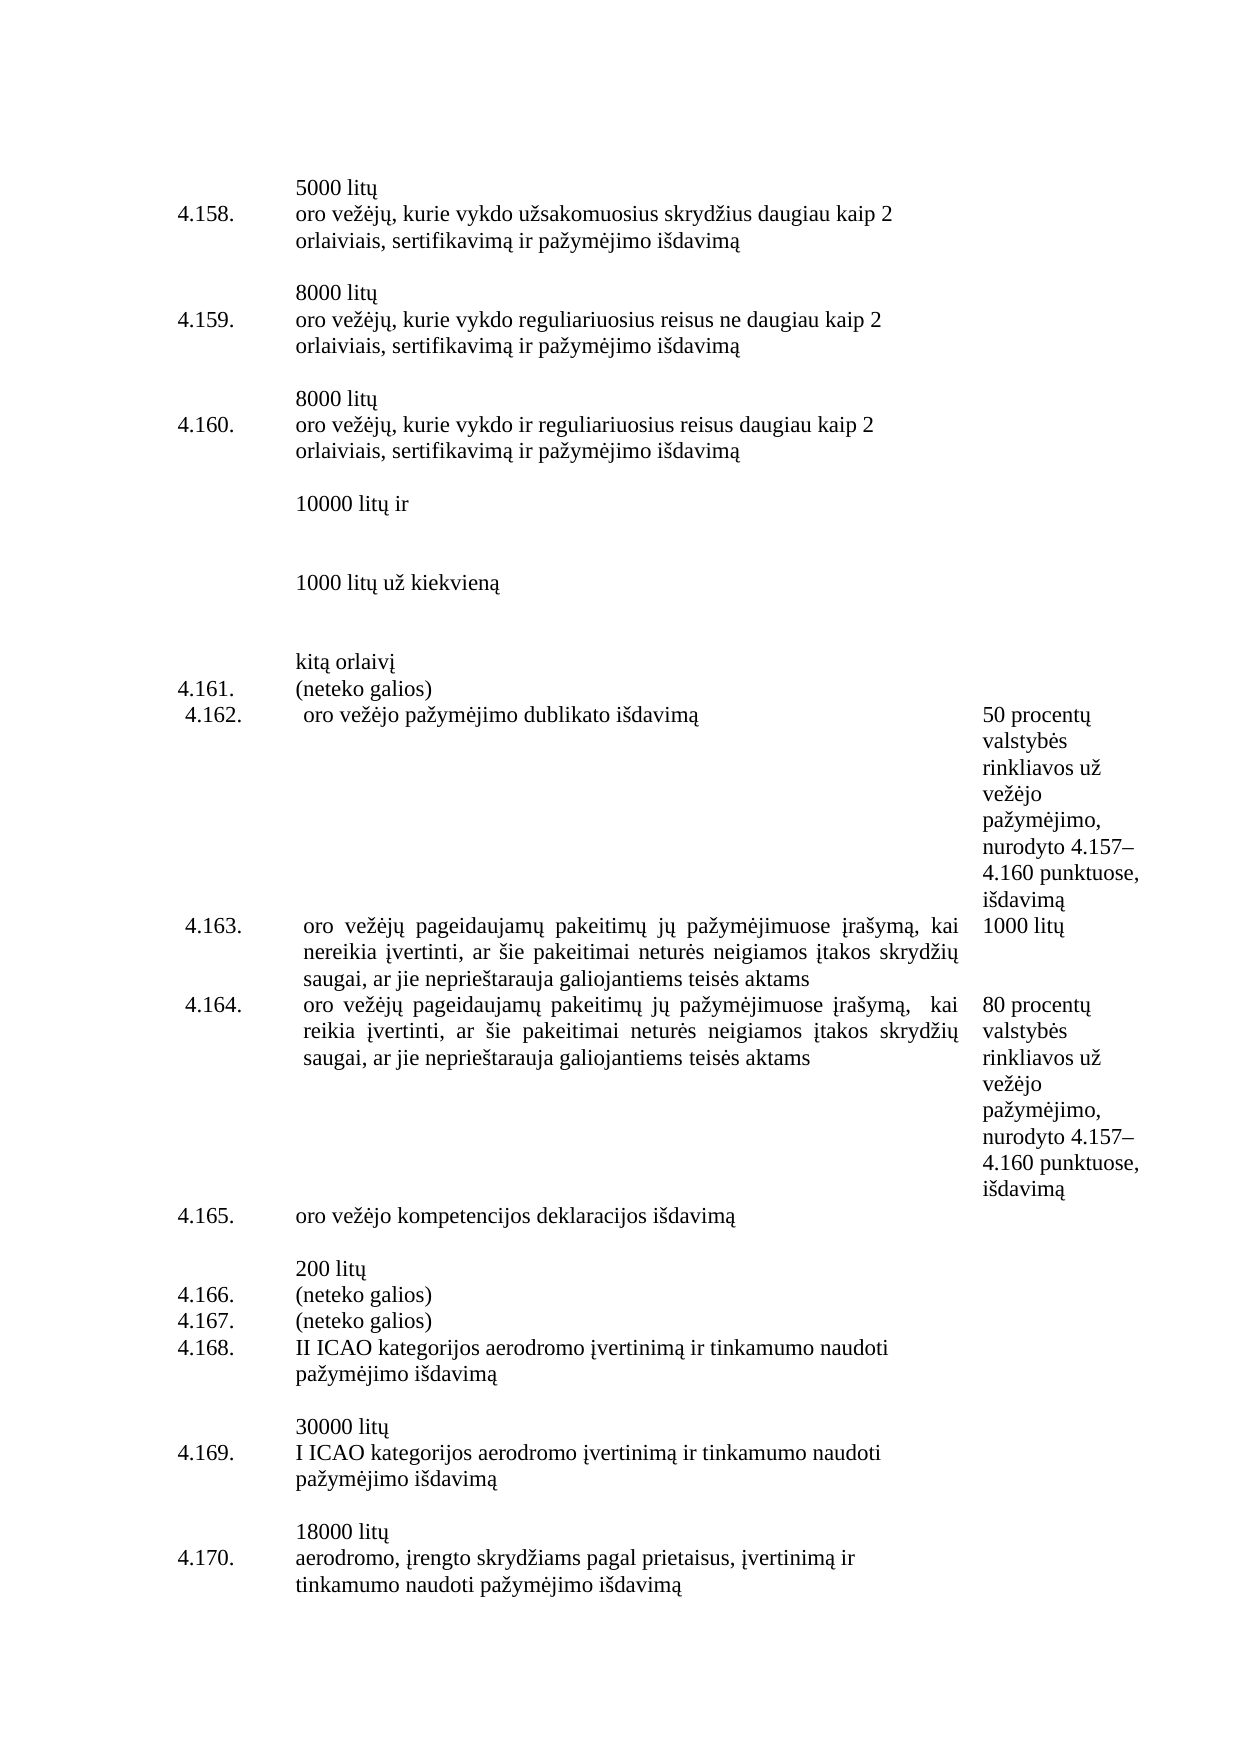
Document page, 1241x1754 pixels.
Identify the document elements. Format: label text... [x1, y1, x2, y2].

table_header oro vežėjo pažymėjimo dublikato išdavimą [292, 701, 971, 912]
text 5000 litų [177, 148, 945, 200]
table_cell 80 procentų valstybės rinkliavos už vežėjo pažymėjimo, nurodyto 4.157–4.160 punktuose, išdavimą [971, 991, 1163, 1202]
text 4.159. oro vežėjų, kurie vykdo reguliariuosius reisus ne daugiau kaip 2 orlaiviais, sertifikavimą ir pažymėjimo išdavimą 8000 litų [177, 306, 945, 411]
text 1000 litų už kiekvieną [177, 517, 945, 596]
text 4.158. oro vežėjų, kurie vykdo užsakomuosius skrydžius daugiau kaip 2 orlaiviais, sertifikavimą ir pažymėjimo išdavimą 8000 litų [177, 200, 945, 306]
text 4.167. (neteko galios) [177, 1307, 945, 1334]
text 4.161. (neteko galios) [177, 675, 945, 701]
table_header 4.162. [174, 701, 292, 912]
text 4.165. oro vežėjo kompetencijos deklaracijos išdavimą 200 litų [177, 1202, 945, 1281]
table_cell oro vežėjų pageidaujamų pakeitimų jų pažymėjimuose įrašymą, kai nereikia įvertinti, ar šie pakeitimai neturės neigiamos įtakos skrydžių saugai, ar jie neprieštarauja galiojantiems teisės aktams [292, 912, 971, 991]
table_header 50 procentų valstybės rinkliavos už vežėjo pažymėjimo, nurodyto 4.157–4.160 punktuose, išdavimą [971, 701, 1163, 912]
text kitą orlaivį [177, 596, 945, 675]
text 4.166. (neteko galios) [177, 1281, 945, 1307]
text 4.160. oro vežėjų, kurie vykdo ir reguliariuosius reisus daugiau kaip 2 orlaiviais, sertifikavimą ir pažymėjimo išdavimą 10000 litų ir [177, 411, 945, 517]
table_cell oro vežėjų pageidaujamų pakeitimų jų pažymėjimuose įrašymą, kai reikia įvertinti, ar šie pakeitimai neturės neigiamos įtakos skrydžių saugai, ar jie neprieštarauja galiojantiems teisės aktams [292, 991, 971, 1202]
table_cell 4.163. [174, 912, 292, 991]
text 4.169. I ICAO kategorijos aerodromo įvertinimą ir tinkamumo naudoti pažymėjimo išdavimą 18000 litų [177, 1439, 945, 1544]
text 4.168. II ICAO kategorijos aerodromo įvertinimą ir tinkamumo naudoti pažymėjimo išdavimą 30000 litų [177, 1334, 945, 1439]
text 4.170. aerodromo, įrengto skrydžiams pagal prietaisus, įvertinimą ir tinkamumo naudoti pažymėjimo išdavimą [177, 1544, 945, 1597]
table_cell 4.164. [174, 991, 292, 1202]
table_cell 1000 litų [971, 912, 1163, 991]
